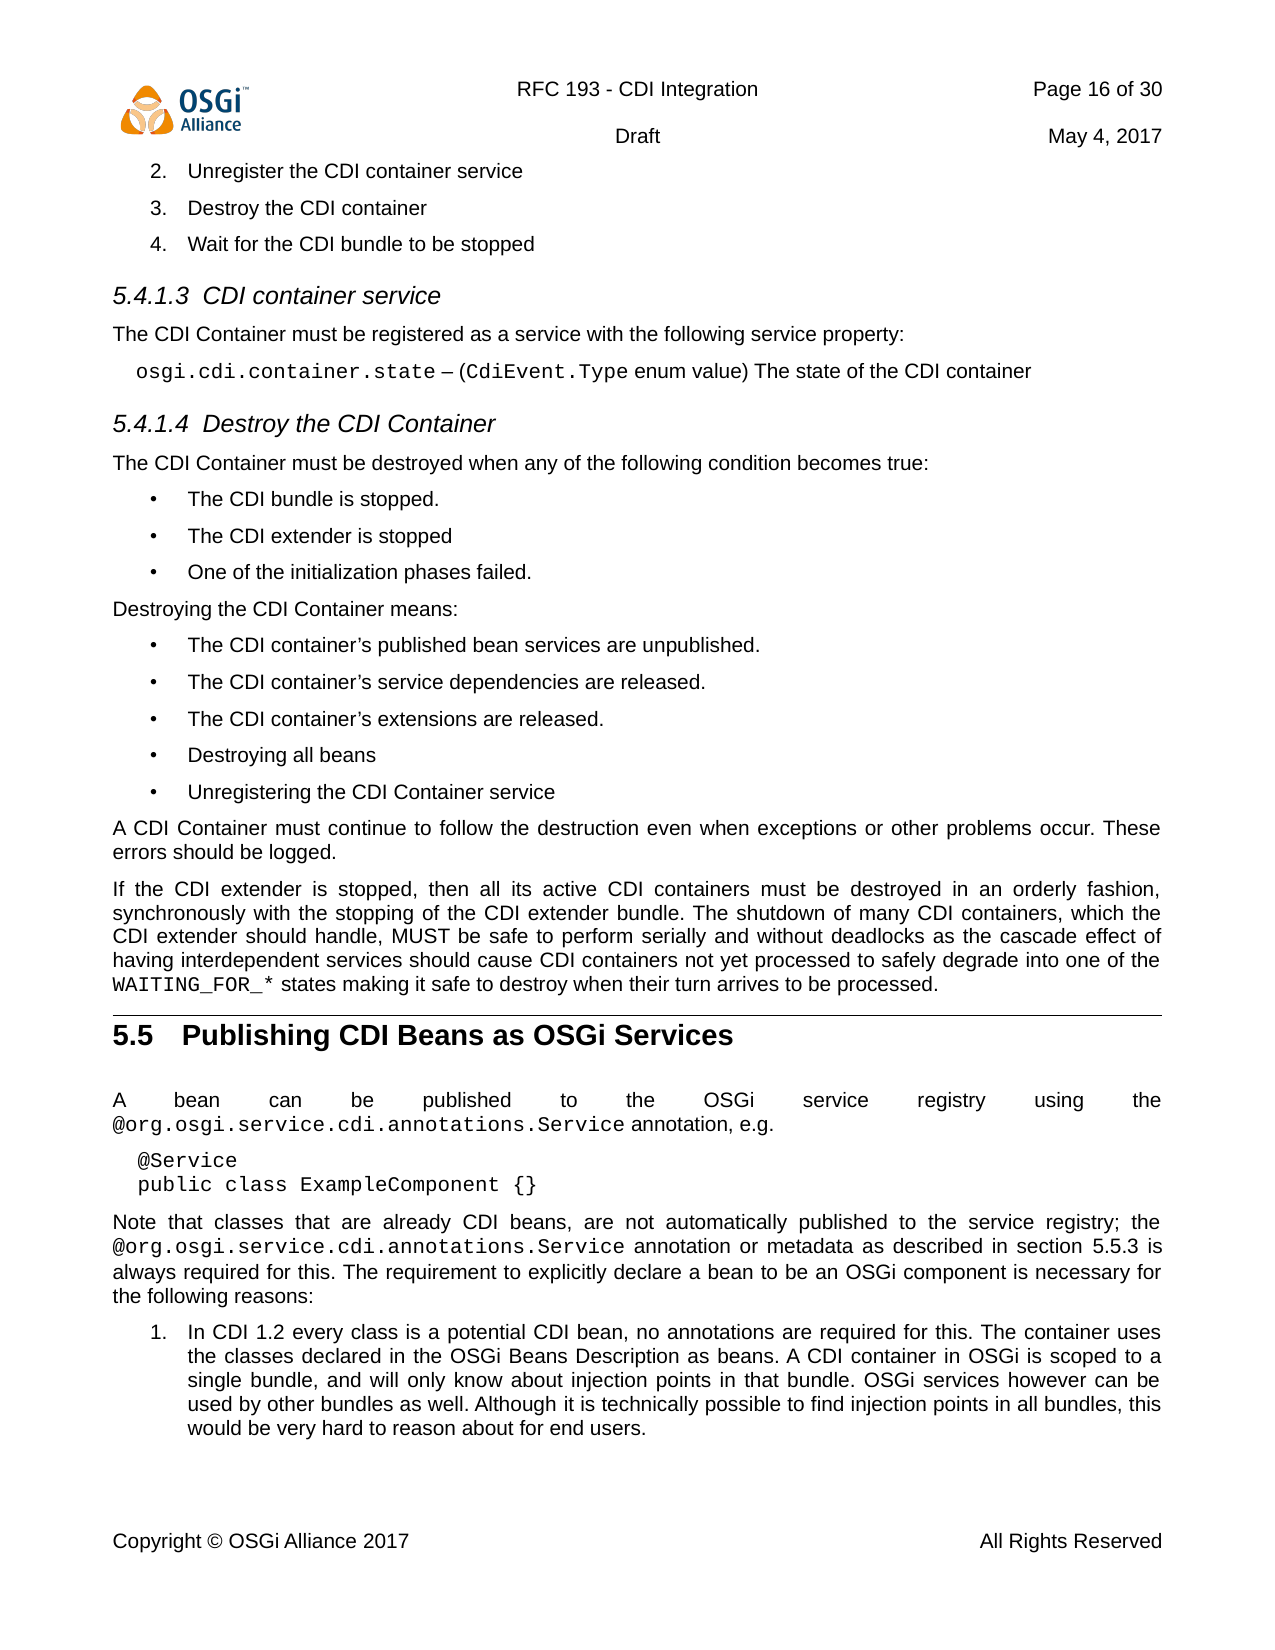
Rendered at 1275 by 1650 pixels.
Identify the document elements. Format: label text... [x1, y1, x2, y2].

list The CDI container’s extensions are released. [150, 706, 1162, 730]
text A bean can be published to the OSGi service registry using the @org.osgi.service.cdi.annotations.Service annotation, e.g. [112, 1088, 1162, 1137]
subtitle CDI container service [112, 281, 1162, 309]
list One of the initialization phases failed. [150, 560, 1162, 584]
list Unregister the CDI container service [150, 159, 1162, 183]
list The CDI container’s published bean services are unpublished. [150, 633, 1162, 657]
list Destroy the CDI container [150, 195, 1162, 219]
text The CDI Container must be registered as a service with the following service property: [112, 322, 1162, 346]
text The CDI Container must be destroyed when any of the following condition becomes true: [112, 451, 1162, 474]
subtitle Destroy the CDI Container [112, 409, 1162, 438]
list osgi.cdi.container.state – (CdiEvent.Type enum value) The state of the CDI container [112, 358, 1162, 384]
picture [113, 78, 257, 142]
list Unregistering the CDI Container service [150, 779, 1162, 803]
text A CDI Container must continue to follow the destruction even when exceptions or other problems occur. These errors should be logged. [112, 816, 1162, 864]
list In CDI 1.2 every class is a potential CDI bean, no annotations are required for this. The container uses the classes declared in the OSGi Beans Description as beans. A CDI container in OSGi is scoped to a single bundle, and will only know about injection points in that bundle. OSGi services however can be used by other bundles as well. Although it is technically possible to find injection points in all bundles, this would be very hard to reason about for end users. [150, 1320, 1162, 1440]
text Note that classes that are already CDI beans, are not automatically published to the service registry; the @org.osgi.service.cdi.annotations.Service annotation or metadata as described in section 5.5.3 is always required for this. The requirement to explicitly declare a bean to be an OSGi component is necessary for the following reasons: [112, 1210, 1162, 1307]
list The CDI extender is stopped [150, 524, 1162, 548]
text public class ExampleComponent {} [112, 1173, 1162, 1197]
list Wait for the CDI bundle to be stopped [150, 232, 1162, 256]
text If the CDI extender is stopped, then all its active CDI containers must be destroyed in an orderly fashion, synchronously with the stopping of the CDI extender bundle. The shutdown of many CDI containers, which the CDI extender should handle, MUST be safe to perform serially and without deadlocks as the cascade effect of having interdependent services should cause CDI containers not yet processed to safely degrade into one of the WAITING_FOR_* states making it safe to destroy when their turn arrives to be processed. [112, 876, 1162, 998]
text Destroying the CDI Container means: [112, 597, 1162, 621]
subtitle Publishing CDI Beans as OSGi Services [112, 1016, 1162, 1051]
list The CDI container’s service dependencies are released. [150, 670, 1162, 694]
list The CDI bundle is stopped. [150, 487, 1162, 511]
list Destroying all beans [150, 743, 1162, 767]
text @Service [112, 1150, 1162, 1173]
